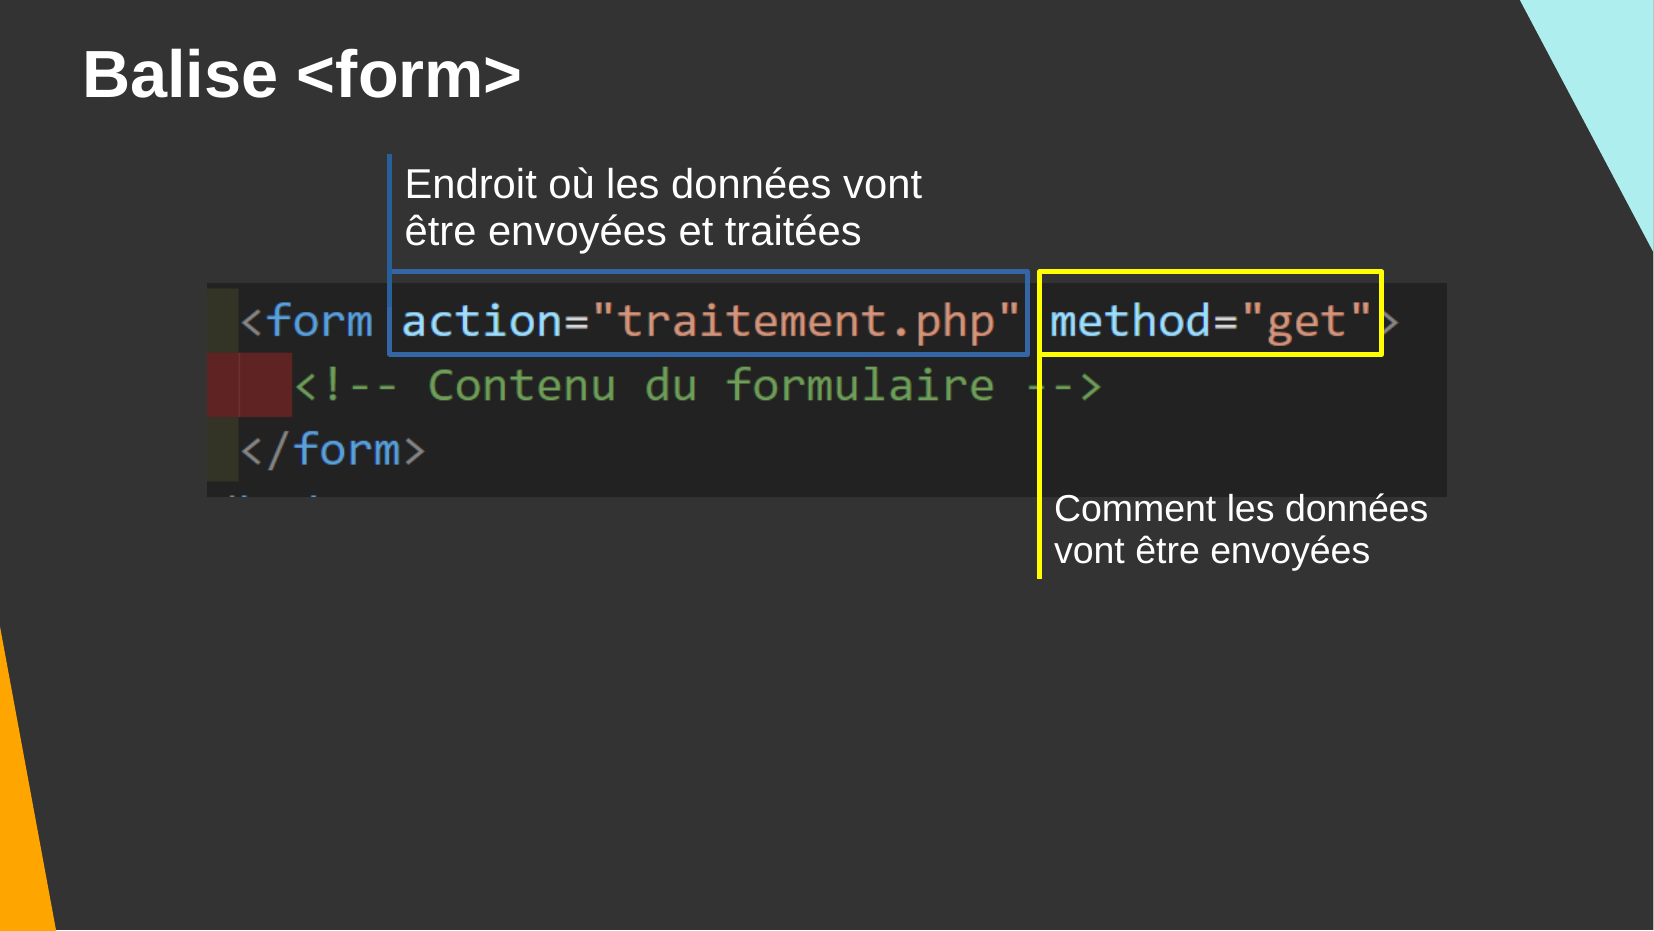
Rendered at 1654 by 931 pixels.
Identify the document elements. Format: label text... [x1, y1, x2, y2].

text_box Comment les données vont être envoyées [1039, 479, 1489, 579]
text_box [0, 626, 57, 931]
picture [207, 283, 1037, 497]
picture [1042, 283, 1379, 352]
text_box Endroit où les données vont être envoyées et traitées [389, 153, 993, 262]
picture [392, 283, 1025, 352]
title Balise <form> [82, 37, 1571, 115]
picture [1042, 283, 1447, 479]
text_box [1519, 0, 1654, 254]
